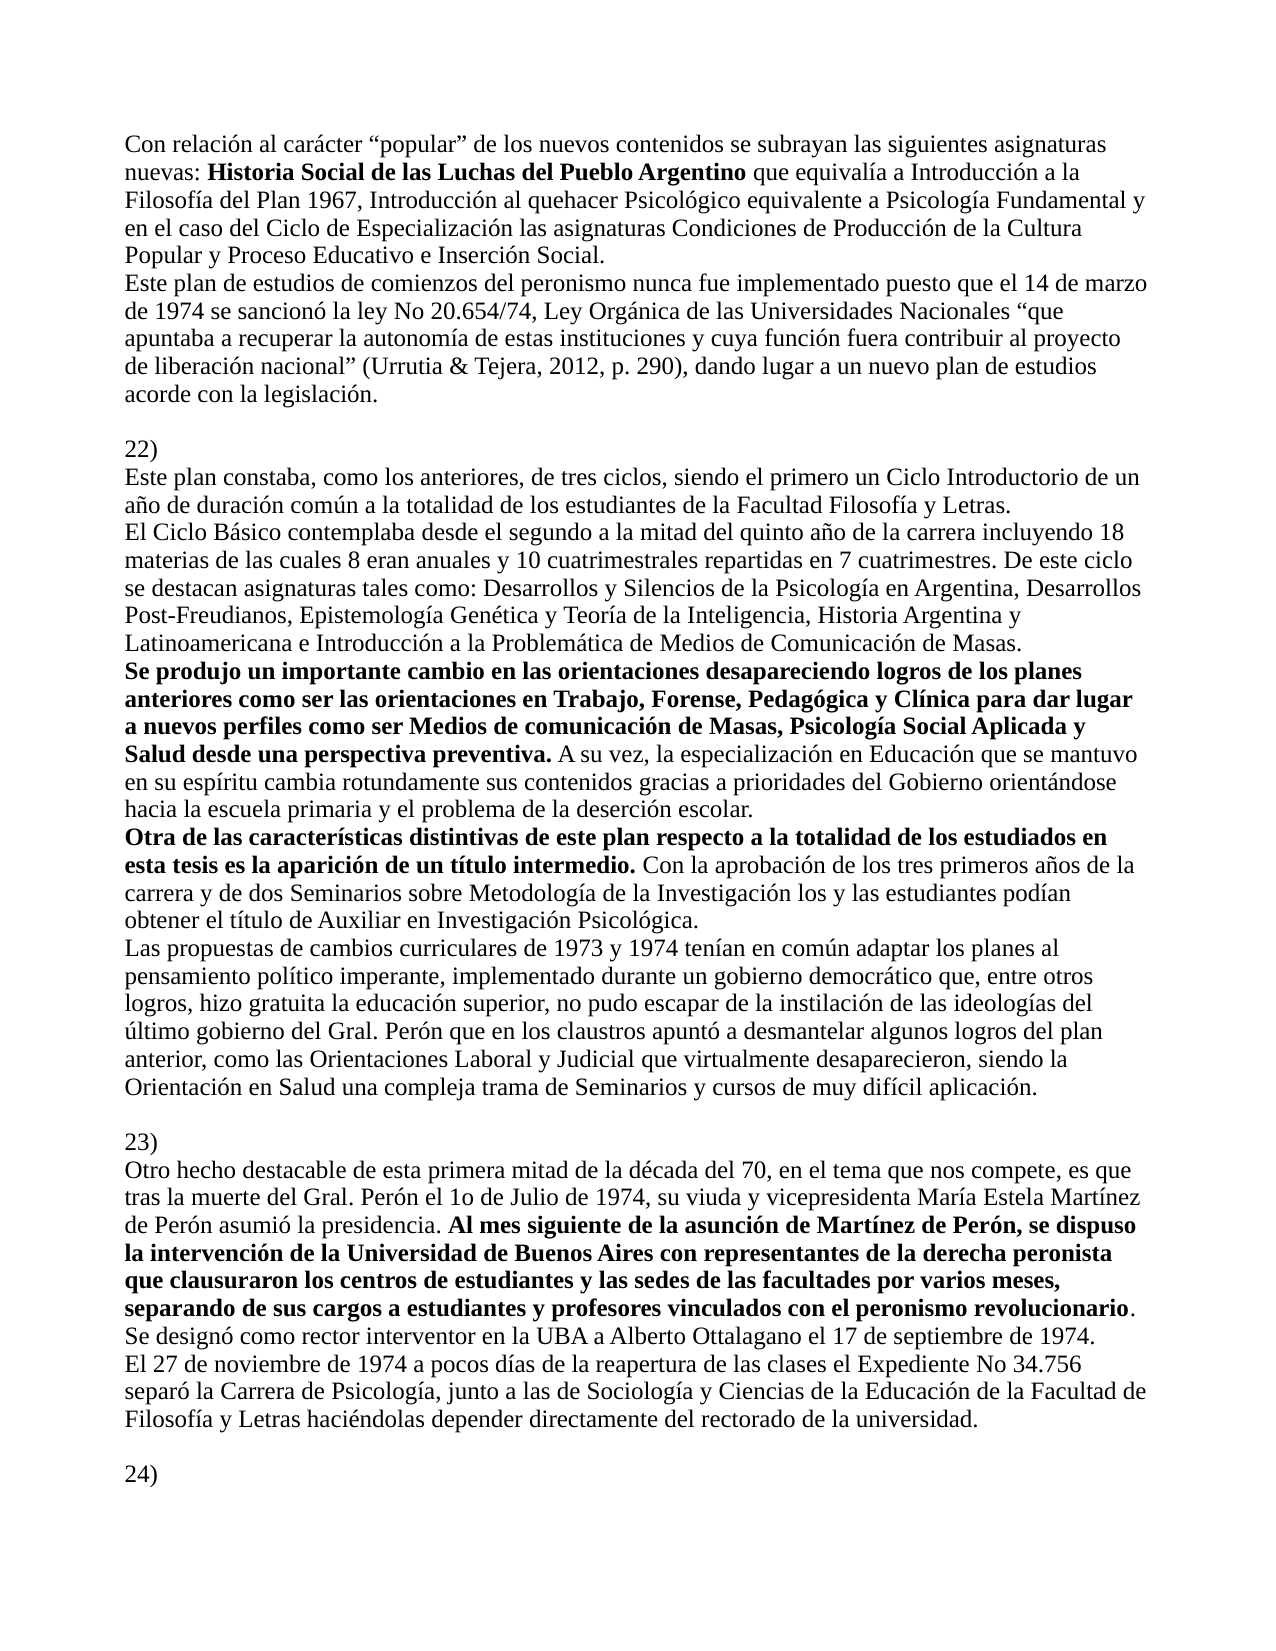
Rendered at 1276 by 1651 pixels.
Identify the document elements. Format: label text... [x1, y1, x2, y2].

text Se produjo un importante cambio en las orientaciones desapareciendo logros de los planes anteriores como ser las orientaciones en Trabajo, Forense, Pedagógica y Clínica para dar lugar a nuevos perfiles como ser Medios de comunicación de Masas, Psicología Social Aplicada y Salud desde una perspectiva preventiva. A su vez, la especialización en Educación que se mantuvo en su espíritu cambia rotundamente sus contenidos gracias a prioridades del Gobierno orientándose hacia la escuela primaria y el problema de la deserción escolar. [118, 657, 1157, 823]
text El 27 de noviembre de 1974 a pocos días de la reapertura de las clases el Expediente No 34.756 separó la Carrera de Psicología, junto a las de Sociología y Ciencias de la Educación de la Facultad de Filosofía y Letras haciéndolas depender directamente del rectorado de la universidad. [118, 1350, 1157, 1433]
text Con relación al carácter “popular” de los nuevos contenidos se subrayan las siguientes asignaturas nuevas: Historia Social de las Luchas del Pueblo Argentino que equivalía a Introducción a la Filosofía del Plan 1967, Introducción al quehacer Psicológico equivalente a Psicología Fundamental y en el caso del Ciclo de Especialización las asignaturas Condiciones de Producción de la Cultura Popular y Proceso Educativo e Inserción Social. [118, 124, 1157, 269]
text El Ciclo Básico contemplaba desde el segundo a la mitad del quinto año de la carrera incluyendo 18 materias de las cuales 8 eran anuales y 10 cuatrimestrales repartidas en 7 cuatrimestres. De este ciclo se destacan asignaturas tales como: Desarrollos y Silencios de la Psicología en Argentina, Desarrollos Post-Freudianos, Epistemología Genética y Teoría de la Inteligencia, Historia Argentina y Latinoamericana e Introducción a la Problemática de Medios de Comunicación de Masas. [118, 518, 1157, 657]
text Las propuestas de cambios curriculares de 1973 y 1974 tenían en común adaptar los planes al pensamiento político imperante, implementado durante un gobierno democrático que, entre otros logros, hizo gratuita la educación superior, no pudo escapar de la instilación de las ideologías del último gobierno del Gral. Perón que en los claustros apuntó a desmantelar algunos logros del plan anterior, como las Orientaciones Laboral y Judicial que virtualmente desaparecieron, siendo la Orientación en Salud una compleja trama de Seminarios y cursos de muy difícil aplicación. [118, 934, 1157, 1100]
text Este plan de estudios de comienzos del peronismo nunca fue implementado puesto que el 14 de marzo de 1974 se sancionó la ley No 20.654/74, Ley Orgánica de las Universidades Nacionales “que apuntaba a recuperar la autonomía de estas instituciones y cuya función fuera contribuir al proyecto de liberación nacional” (Urrutia & Tejera, 2012, p. 290), dando lugar a un nuevo plan de estudios acorde con la legislación. [118, 269, 1157, 408]
text Este plan constaba, como los anteriores, de tres ciclos, siendo el primero un Ciclo Introductorio de un año de duración común a la totalidad de los estudiantes de la Facultad Filosofía y Letras. [118, 463, 1157, 518]
text 22) [118, 435, 1157, 463]
text Otro hecho destacable de esta primera mitad de la década del 70, en el tema que nos compete, es que tras la muerte del Gral. Perón el 1o de Julio de 1974, su viuda y vicepresidenta María Estela Martínez de Perón asumió la presidencia. Al mes siguiente de la asunción de Martínez de Perón, se dispuso la intervención de la Universidad de Buenos Aires con representantes de la derecha peronista que clausuraron los centros de estudiantes y las sedes de las facultades por varios meses, separando de sus cargos a estudiantes y profesores vinculados con el peronismo revolucionario. Se designó como rector interventor en la UBA a Alberto Ottalagano el 17 de septiembre de 1974. [118, 1156, 1157, 1350]
text 24) [118, 1461, 1157, 1488]
text Otra de las características distintivas de este plan respecto a la totalidad de los estudiados en esta tesis es la aparición de un título intermedio. Con la aprobación de los tres primeros años de la carrera y de dos Seminarios sobre Metodología de la Investigación los y las estudiantes podían obtener el título de Auxiliar en Investigación Psicológica. [118, 823, 1157, 934]
text 23) [118, 1128, 1157, 1156]
